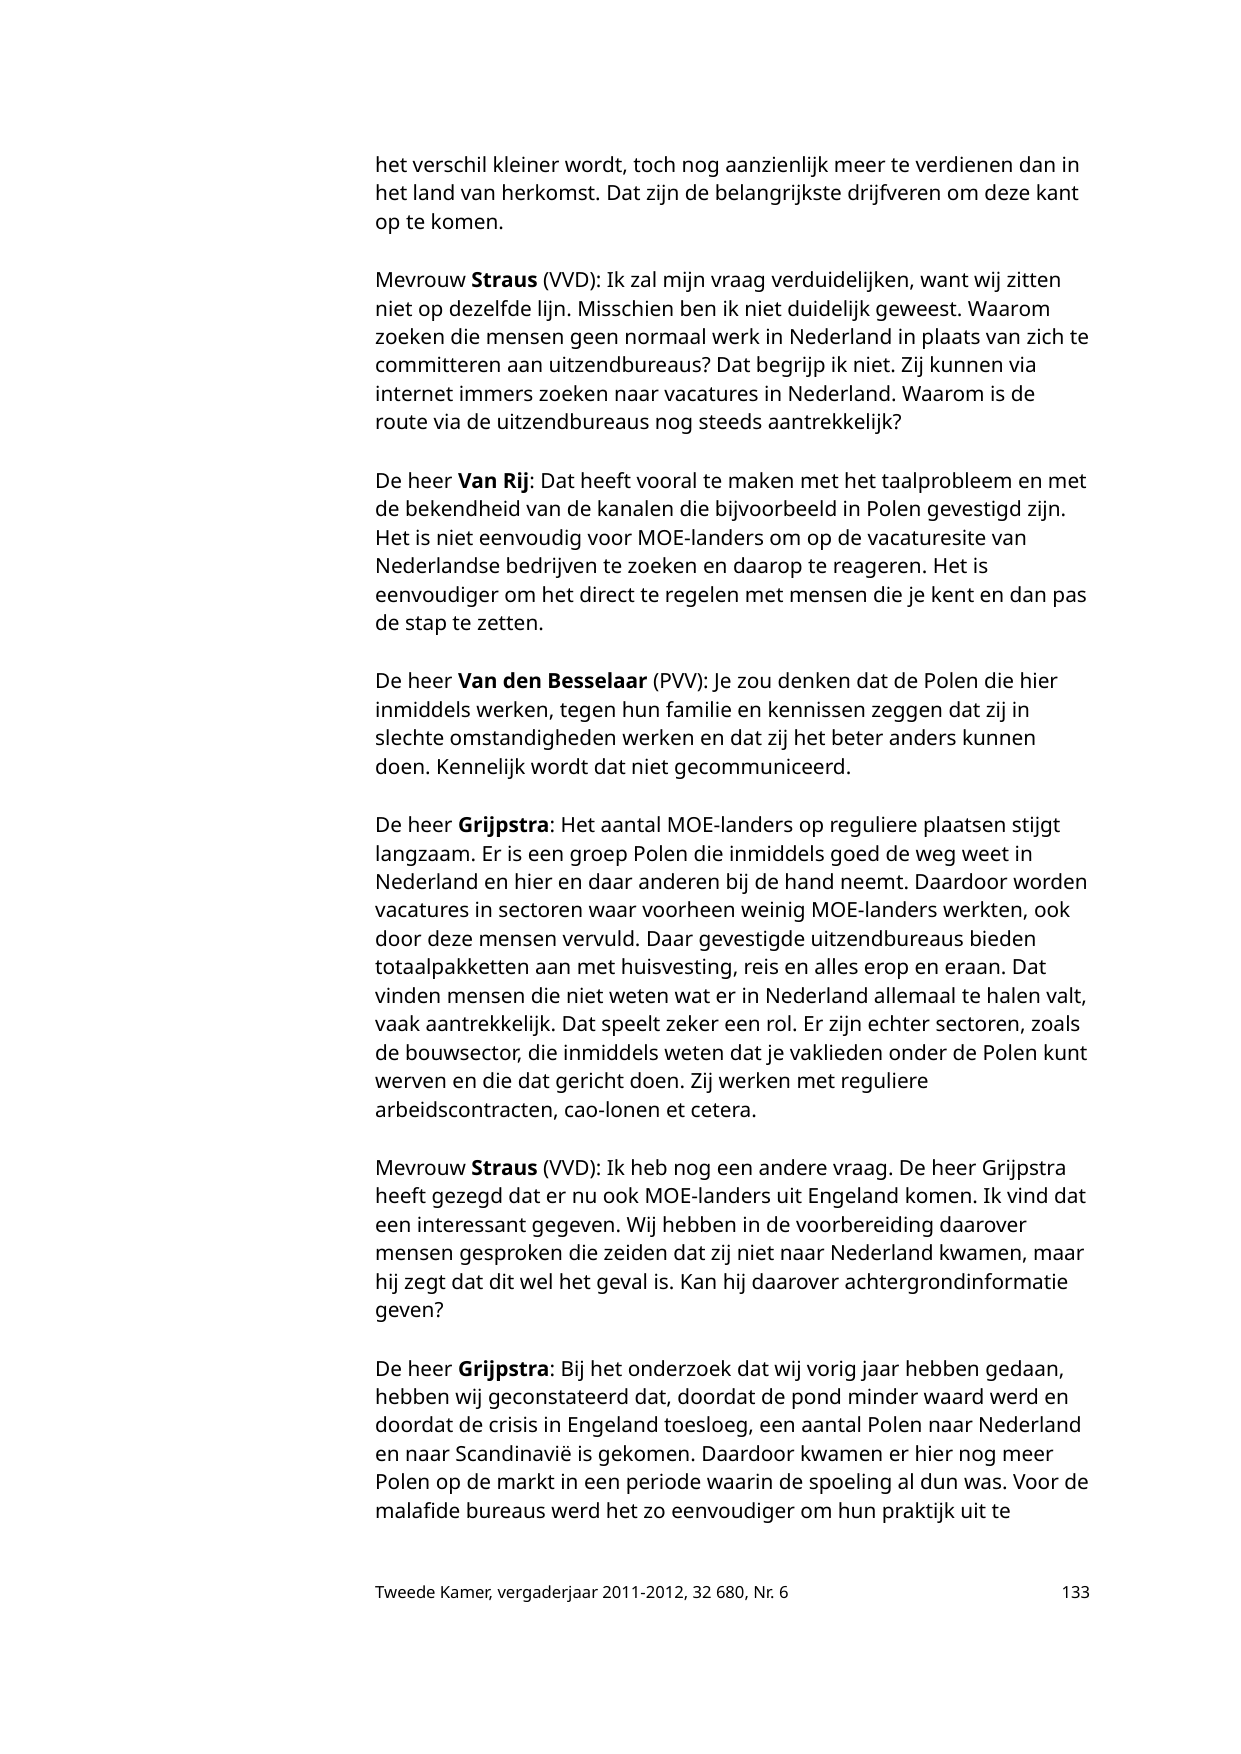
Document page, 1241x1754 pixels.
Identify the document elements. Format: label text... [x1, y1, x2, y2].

text Mevrouw Straus (VVD): Ik zal mijn vraag verduidelijken, want wij zitten niet op dezelfde lijn. Misschien ben ik niet duidelijk geweest. Waarom zoeken die mensen geen normaal werk in Nederland in plaats van zich te committeren aan uitzendbureaus? Dat begrijp ik niet. Zij kunnen via internet immers zoeken naar vacatures in Nederland. Waarom is de route via de uitzendbureaus nog steeds aantrekkelijk? [375, 265, 1090, 436]
text het verschil kleiner wordt, toch nog aanzienlijk meer te verdienen dan in het land van herkomst. Dat zijn de belangrijkste drijfveren om deze kant op te komen. [375, 150, 1090, 235]
text Mevrouw Straus (VVD): Ik heb nog een andere vraag. De heer Grijpstra heeft gezegd dat er nu ook MOE-landers uit Engeland komen. Ik vind dat een interessant gegeven. Wij hebben in de voorbereiding daarover mensen gesproken die zeiden dat zij niet naar Nederland kwamen, maar hij zegt dat dit wel het geval is. Kan hij daarover achtergrondinformatie geven? [375, 1153, 1090, 1324]
text De heer Van den Besselaar (PVV): Je zou denken dat de Polen die hier inmiddels werken, tegen hun familie en kennissen zeggen dat zij in slechte omstandigheden werken en dat zij het beter anders kunnen doen. Kennelijk wordt dat niet gecommuniceerd. [375, 667, 1090, 780]
text De heer Grijpstra: Bij het onderzoek dat wij vorig jaar hebben gedaan, hebben wij geconstateerd dat, doordat de pond minder waard werd en doordat de crisis in Engeland toesloeg, een aantal Polen naar Nederland en naar Scandinavië is gekomen. Daardoor kwamen er hier nog meer Polen op de markt in een periode waarin de spoeling al dun was. Voor de malafide bureaus werd het zo eenvoudiger om hun praktijk uit te [375, 1354, 1090, 1524]
text De heer Van Rij: Dat heeft vooral te maken met het taalprobleem en met de bekendheid van de kanalen die bijvoorbeeld in Polen gevestigd zijn. Het is niet eenvoudig voor MOE-landers om op de vacaturesite van Nederlandse bedrijven te zoeken en daarop te reageren. Het is eenvoudiger om het direct te regelen met mensen die je kent en dan pas de stap te zetten. [375, 466, 1090, 637]
text De heer Grijpstra: Het aantal MOE-landers op reguliere plaatsen stijgt langzaam. Er is een groep Polen die inmiddels goed de weg weet in Nederland en hier en daar anderen bij de hand neemt. Daardoor worden vacatures in sectoren waar voorheen weinig MOE-landers werkten, ook door deze mensen vervuld. Daar gevestigde uitzendbureaus bieden totaalpakketten aan met huisvesting, reis en alles erop en eraan. Dat vinden mensen die niet weten wat er in Nederland allemaal te halen valt, vaak aantrekkelijk. Dat speelt zeker een rol. Er zijn echter sectoren, zoals de bouwsector, die inmiddels weten dat je vaklieden onder de Polen kunt werven en die dat gericht doen. Zij werken met reguliere arbeidscontracten, cao-lonen et cetera. [375, 810, 1090, 1123]
